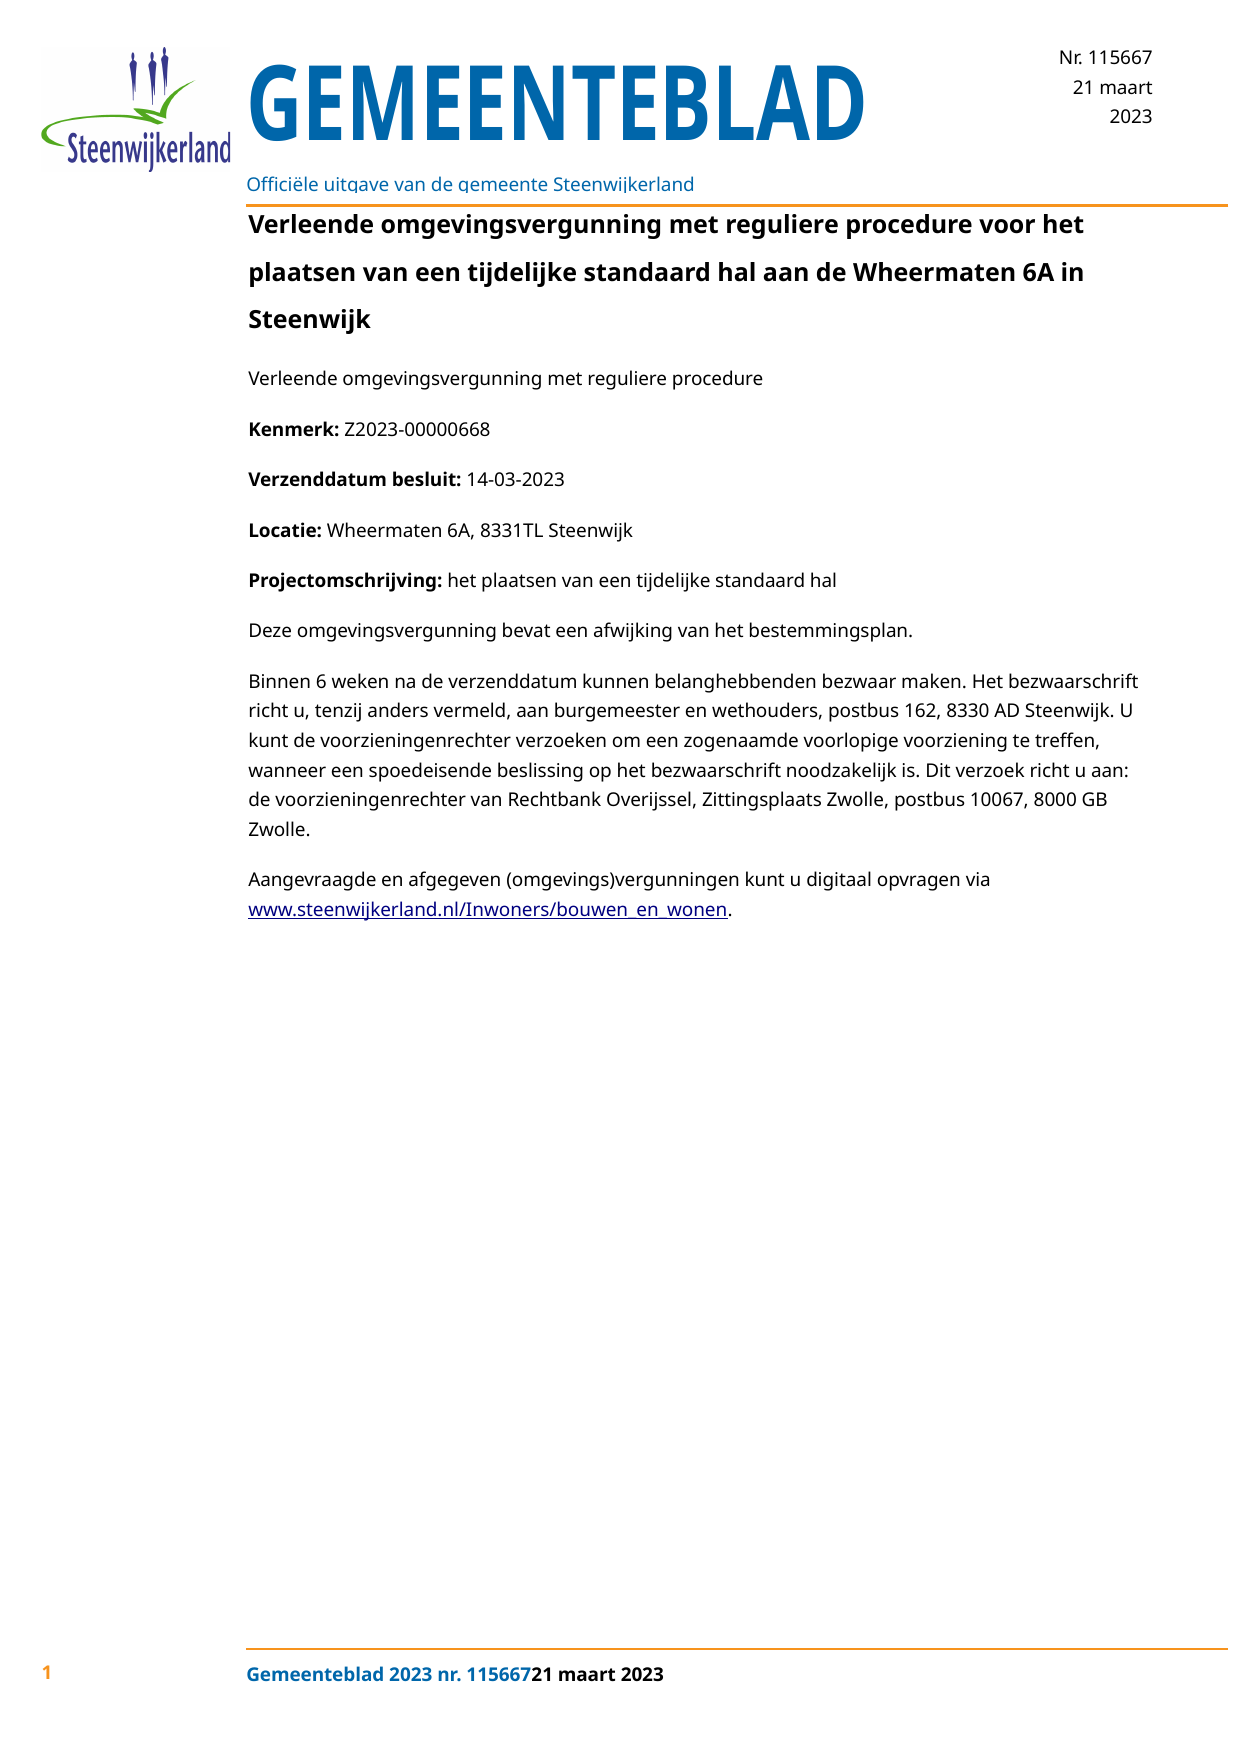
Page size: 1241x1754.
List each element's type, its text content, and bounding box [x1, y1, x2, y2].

text Aangevraagde en afgegeven (omgevings)vergunningen kunt u digitaal opvragen via www.steenwijkerland.nl/Inwoners/bouwen_en_wonen. [248, 866, 1152, 922]
picture [41, 47, 231, 172]
text Deze omgevingsvergunning bevat een afwijking van het bestemmingsplan. [248, 618, 1152, 643]
text Projectomschrijving: het plaatsen van een tijdelijke standaard hal [248, 567, 1152, 593]
text Kenmerk: Z2023-00000668 [248, 416, 1152, 442]
text Verzenddatum besluit: 14-03-2023 [248, 466, 1152, 492]
text Locatie: Wheermaten 6A, 8331TL Steenwijk [248, 517, 1152, 542]
text Verleende omgevingsvergunning met reguliere procedure voor het plaatsen van een tijdelijke standaard hal aan de Wheermaten 6A in Steenwijk [248, 207, 1152, 336]
text Binnen 6 weken na de verzenddatum kunnen belanghebbenden bezwaar maken. Het bezwaarschrift richt u, tenzij anders vermeld, aan burgemeester en wethouders, postbus 162, 8330 AD Steenwijk. U kunt de voorzieningenrechter verzoeken om een zogenaamde voorlopige voorziening te treffen, wanneer een spoedeisende beslissing op het bezwaarschrift noodzakelijk is. Dit verzoek richt u aan: de voorzieningenrechter van Rechtbank Overijssel, Zittingsplaats Zwolle, postbus 10067, 8000 GB Zwolle. [248, 668, 1152, 842]
text Verleende omgevingsvergunning met reguliere procedure [248, 366, 1152, 391]
